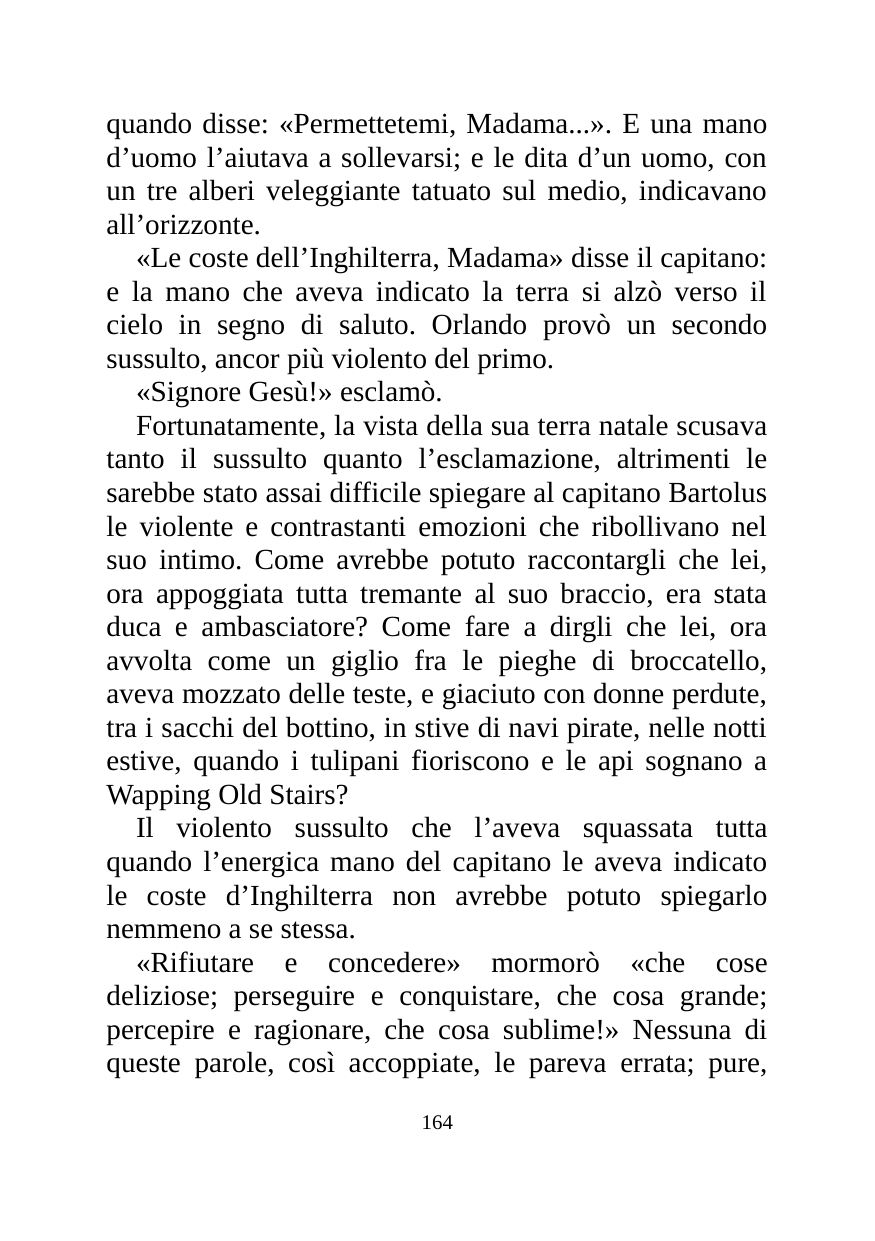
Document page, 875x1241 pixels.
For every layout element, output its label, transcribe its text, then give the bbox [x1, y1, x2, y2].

text «Rifiutare e concedere» mormorò «che cose deliziose; perseguire e conquistare, che cosa grande; percepire e ragionare, che cosa sublime!» Nessuna di queste parole, così accoppiate, le pareva errata; pure, [106, 945, 768, 1079]
text Il violento sussulto che l’aveva squassata tutta quando l’energica mano del capitano le aveva indicato le coste d’Inghilterra non avrebbe potuto spiegarlo nemmeno a se stessa. [106, 811, 768, 945]
text «Signore Gesù!» esclamò. [106, 374, 768, 408]
text Fortunatamente, la vista della sua terra natale scusava tanto il sussulto quanto l’esclamazione, altrimenti le sarebbe stato assai difficile spiegare al capitano Bartolus le violente e contrastanti emozioni che ribollivano nel suo intimo. Come avrebbe potuto raccontargli che lei, ora appoggiata tutta tremante al suo braccio, era stata duca e ambasciatore? Come fare a dirgli che lei, ora avvolta come un giglio fra le pieghe di broccatello, aveva mozzato delle teste, e giaciuto con donne perdute, tra i sacchi del bottino, in stive di navi pirate, nelle notti estive, quando i tulipani fioriscono e le api sognano a Wapping Old Stairs? [106, 408, 768, 811]
text «Le coste dell’Inghilterra, Madama» disse il capitano: e la mano che aveva indicato la terra si alzò verso il cielo in segno di saluto. Orlando provò un secondo sussulto, ancor più violento del primo. [106, 240, 768, 374]
text quando disse: «Permettetemi, Madama...». E una mano d’uomo l’aiutava a sollevarsi; e le dita d’un uomo, con un tre alberi veleggiante tatuato sul medio, indicavano all’orizzonte. [106, 106, 768, 240]
